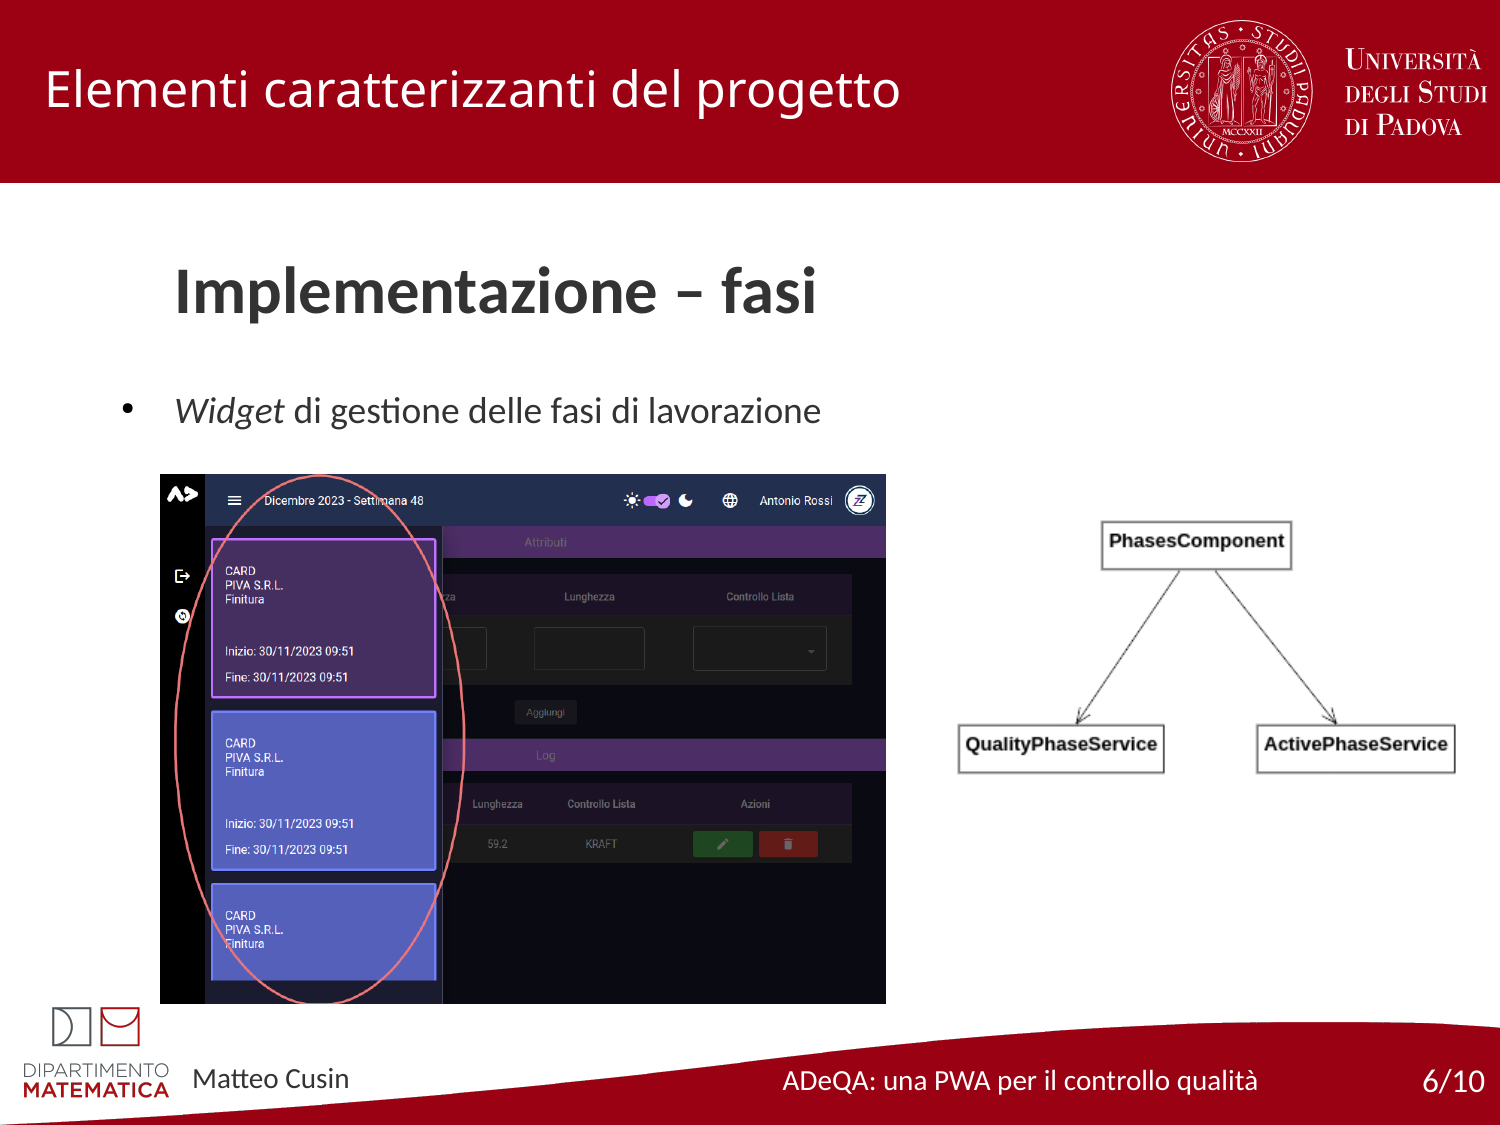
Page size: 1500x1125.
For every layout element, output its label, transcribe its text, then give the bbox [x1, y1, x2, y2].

title Elementi caratterizzanti del progetto [29, 0, 1152, 183]
picture [160, 474, 886, 1004]
list Implementazione – fasi [88, 248, 1477, 367]
picture [1171, 20, 1487, 162]
text_box Matteo Cusin [177, 1030, 414, 1123]
text_box ADeQA: una PWA per il controllo qualità [767, 1033, 1388, 1125]
list Widget di gestione delle fasi di lavorazione [88, 383, 1241, 473]
picture [0, 1007, 1500, 1125]
picture [944, 507, 1500, 833]
slide_number 6/10 [1388, 1033, 1500, 1125]
